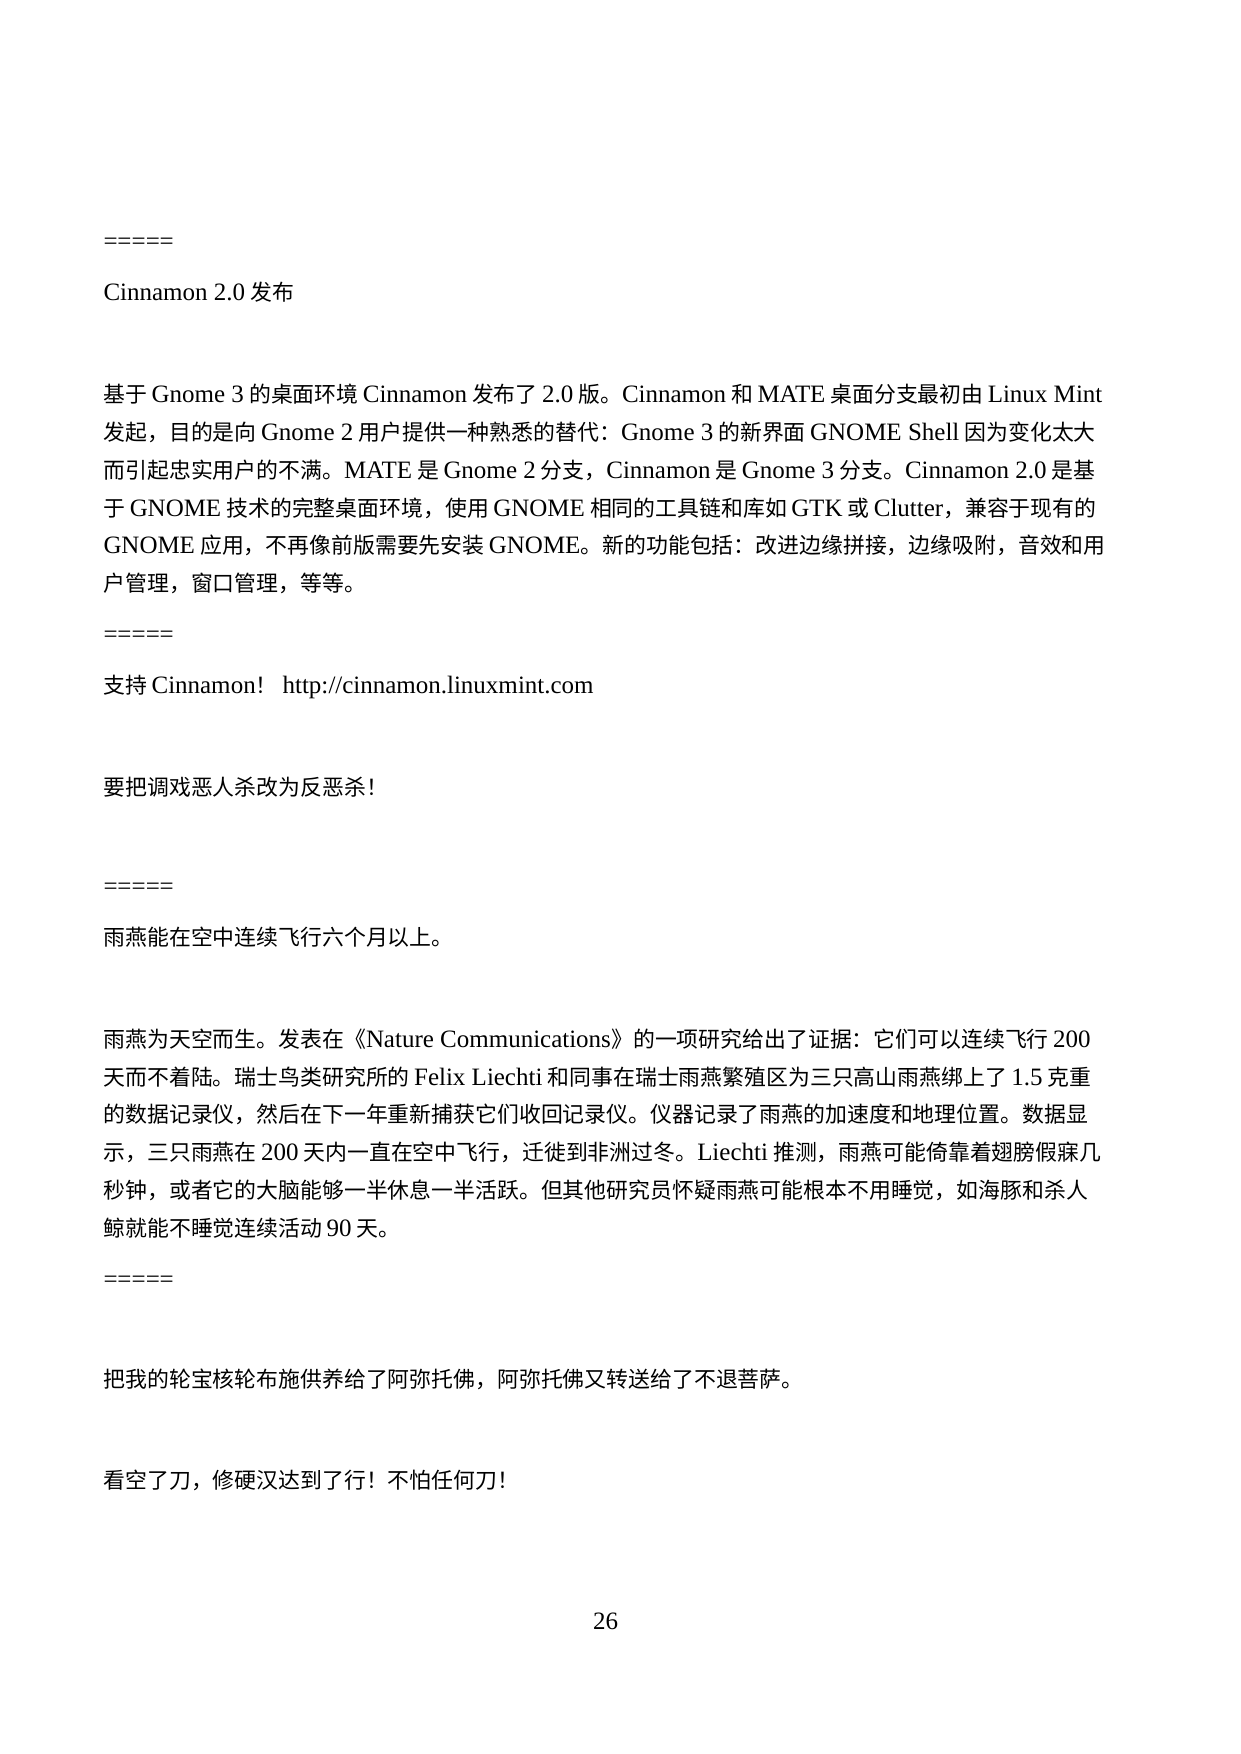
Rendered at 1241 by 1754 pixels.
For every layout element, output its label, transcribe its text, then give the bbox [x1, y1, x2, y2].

text 把我的轮宝核轮布施供养给了阿弥托佛，阿弥托佛又转送给了不退菩萨。 [103, 1362, 1107, 1393]
text 雨燕为天空而生。发表在《Nature Communications》的一项研究给出了证据：它们可以连续飞行200天而不着陆。瑞士鸟类研究所的Felix Liechti和同事在瑞士雨燕繁殖区为三只高山雨燕绑上了1.5克重的数据记录仪，然后在下一年重新捕获它们收回记录仪。仪器记录了雨燕的加速度和地理位置。数据显示，三只雨燕在200天内一直在空中飞行，迁徙到非洲过冬。Liechti推测，雨燕可能倚靠着翅膀假寐几秒钟，或者它的大脑能够一半休息一半活跃。但其他研究员怀疑雨燕可能根本不用睡觉，如海豚和杀人鲸就能不睡觉连续活动90天。 [103, 1022, 1107, 1243]
text 基于Gnome 3的桌面环境Cinnamon发布了2.0版。Cinnamon和MATE桌面分支最初由Linux Mint发起，目的是向Gnome 2用户提供一种熟悉的替代：Gnome 3的新界面GNOME Shell因为变化太大而引起忠实用户的不满。MATE是Gnome 2分支，Cinnamon是Gnome 3分支。Cinnamon 2.0是基于GNOME技术的完整桌面环境，使用GNOME相同的工具链和库如GTK或Clutter，兼容于现有的GNOME应用，不再像前版需要先安装GNOME。新的功能包括：改进边缘拼接，边缘吸附，音效和用户管理，窗口管理，等等。 [103, 377, 1107, 598]
text ===== [103, 619, 1107, 648]
text ===== [103, 871, 1107, 900]
text 看空了刀，修硬汉达到了行！不怕任何刀！ [103, 1463, 1107, 1495]
text ===== [103, 1264, 1107, 1292]
text Cinnamon 2.0发布 [103, 275, 1107, 307]
text ===== [103, 226, 1107, 255]
text 支持Cinnamon！ http://cinnamon.linuxmint.com [103, 668, 1107, 699]
text 雨燕能在空中连续飞行六个月以上。 [103, 920, 1107, 952]
text 要把调戏恶人杀改为反恶杀！ [103, 769, 1107, 801]
